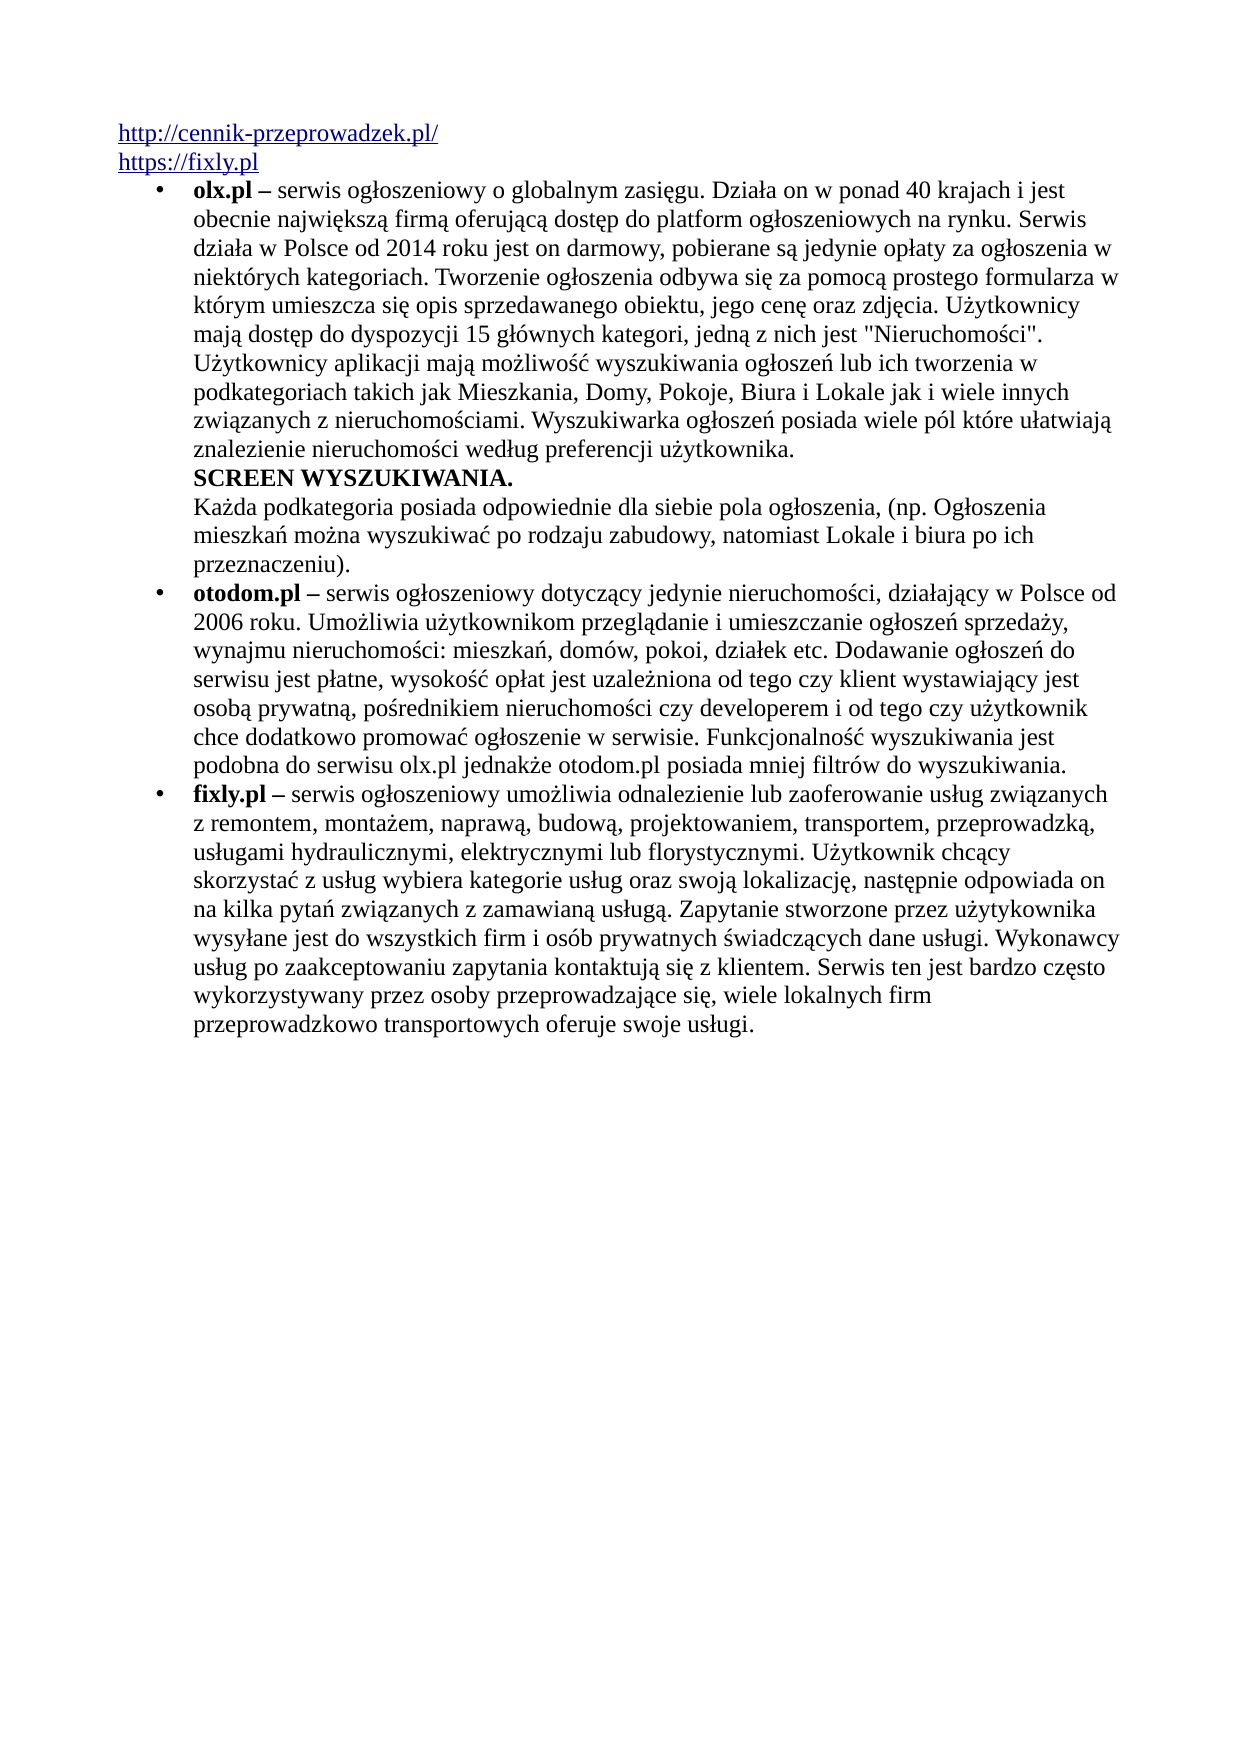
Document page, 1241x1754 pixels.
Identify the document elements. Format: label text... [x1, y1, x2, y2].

list fixly.pl – serwis ogłoszeniowy umożliwia odnalezienie lub zaoferowanie usług związanych z remontem, montażem, naprawą, budową, projektowaniem, transportem, przeprowadzką, usługami hydraulicznymi, elektrycznymi lub florystycznymi. Użytkownik chcący skorzystać z usług wybiera kategorie usług oraz swoją lokalizację, następnie odpowiada on na kilka pytań związanych z zamawianą usługą. Zapytanie stworzone przez użytykownika wysyłane jest do wszystkich firm i osób prywatnych świadczących dane usługi. Wykonawcy usług po zaakceptowaniu zapytania kontaktują się z klientem. Serwis ten jest bardzo często wykorzystywany przez osoby przeprowadzające się, wiele lokalnych firm przeprowadzkowo transportowych oferuje swoje usługi. [156, 779, 1122, 1038]
text https://fixly.pl [118, 147, 1122, 176]
list otodom.pl – serwis ogłoszeniowy dotyczący jedynie nieruchomości, działający w Polsce od 2006 roku. Umożliwia użytkownikom przeglądanie i umieszczanie ogłoszeń sprzedaży, wynajmu nieruchomości: mieszkań, domów, pokoi, działek etc. Dodawanie ogłoszeń do serwisu jest płatne, wysokość opłat jest uzależniona od tego czy klient wystawiający jest osobą prywatną, pośrednikiem nieruchomości czy developerem i od tego czy użytkownik chce dodatkowo promować ogłoszenie w serwisie. Funkcjonalność wyszukiwania jest podobna do serwisu olx.pl jednakże otodom.pl posiada mniej filtrów do wyszukiwania. [156, 578, 1122, 779]
list SCREEN WYSZUKIWANIA. Każda podkategoria posiada odpowiednie dla siebie pola ogłoszenia, (np. Ogłoszenia mieszkań można wyszukiwać po rodzaju zabudowy, natomiast Lokale i biura po ich przeznaczeniu). [156, 463, 1122, 578]
list olx.pl – serwis ogłoszeniowy o globalnym zasięgu. Działa on w ponad 40 krajach i jest obecnie największą firmą oferującą dostęp do platform ogłoszeniowych na rynku. Serwis działa w Polsce od 2014 roku jest on darmowy, pobierane są jedynie opłaty za ogłoszenia w niektórych kategoriach. Tworzenie ogłoszenia odbywa się za pomocą prostego formularza w którym umieszcza się opis sprzedawanego obiektu, jego cenę oraz zdjęcia. Użytkownicy mają dostęp do dyspozycji 15 głównych kategori, jedną z nich jest "Nieruchomości". Użytkownicy aplikacji mają możliwość wyszukiwania ogłoszeń lub ich tworzenia w podkategoriach takich jak Mieszkania, Domy, Pokoje, Biura i Lokale jak i wiele innych związanych z nieruchomościami. Wyszukiwarka ogłoszeń posiada wiele pól które ułatwiają znalezienie nieruchomości według preferencji użytkownika. [156, 176, 1122, 463]
text http://cennik-przeprowadzek.pl/ [118, 118, 1122, 147]
